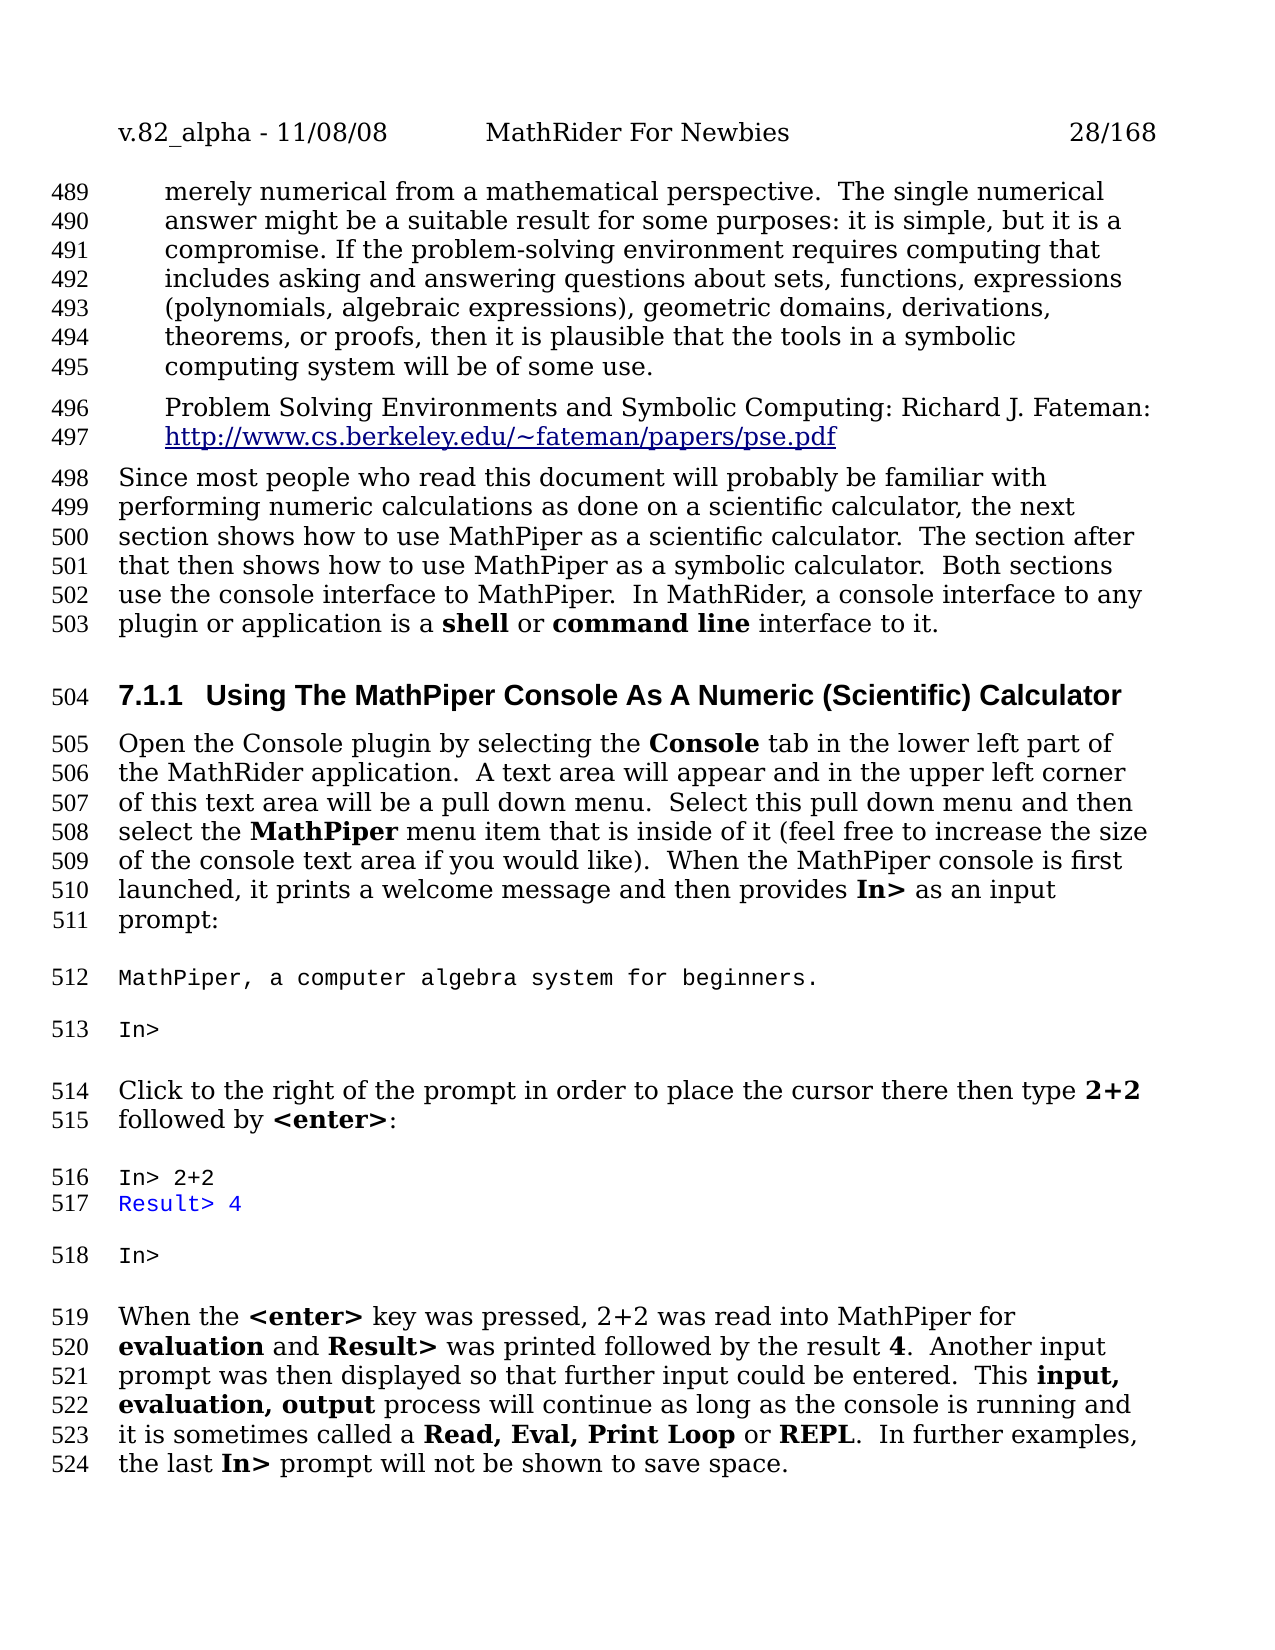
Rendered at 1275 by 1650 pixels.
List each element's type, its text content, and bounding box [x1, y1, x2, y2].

text Since most people who read this document will probably be familiar with performing numeric calculations as done on a scientific calculator, the next section shows how to use MathPiper as a scientific calculator. The section after that then shows how to use MathPiper as a symbolic calculator. Both sections use the console interface to MathPiper. In MathRider, a console interface to any plugin or application is a shell or command line interface to it. [118, 463, 1157, 639]
text Problem Solving Environments and Symbolic Computing: Richard J. Fateman: http://www.cs.berkeley.edu/~fateman/papers/pse.pdf [164, 393, 1157, 451]
text Result> 4 [118, 1192, 1157, 1218]
text MathPiper, a computer algebra system for beginners. [118, 966, 1157, 992]
text In> 2+2 [118, 1167, 1157, 1192]
text When the <enter> key was pressed, 2+2 was read into MathPiper for evaluation and Result> was printed followed by the result 4. Another input prompt was then displayed so that further input could be entered. This input, evaluation, output process will continue as long as the console is running and it is sometimes called a Read, Eval, Print Loop or REPL. In further examples, the last In> prompt will not be shown to save space. [118, 1302, 1157, 1478]
text In> [118, 1018, 1157, 1044]
text Open the Console plugin by selecting the Console tab in the lower left part of the MathRider application. A text area will appear and in the upper left corner of this text area will be a pull down menu. Select this pull down menu and then select the MathPiper menu item that is inside of it (feel free to increase the size of the console text area if you would like). When the MathPiper console is first launched, it prints a welcome message and then provides In> as an input prompt: [118, 729, 1157, 934]
text Click to the right of the prompt in order to place the cursor there then type 2+2 followed by <enter>: [118, 1076, 1157, 1134]
text In> [118, 1244, 1157, 1270]
text merely numerical from a mathematical perspective. The single numerical answer might be a suitable result for some purposes: it is simple, but it is a compromise. If the problem-solving environment requires computing that includes asking and answering questions about sets, functions, expressions (polynomials, algebraic expressions), geometric domains, derivations, theorems, or proofs, then it is plausible that the tools in a symbolic computing system will be of some use. [164, 177, 1157, 381]
subtitle Using The MathPiper Console As A Numeric (Scientific) Calculator [118, 678, 1157, 711]
